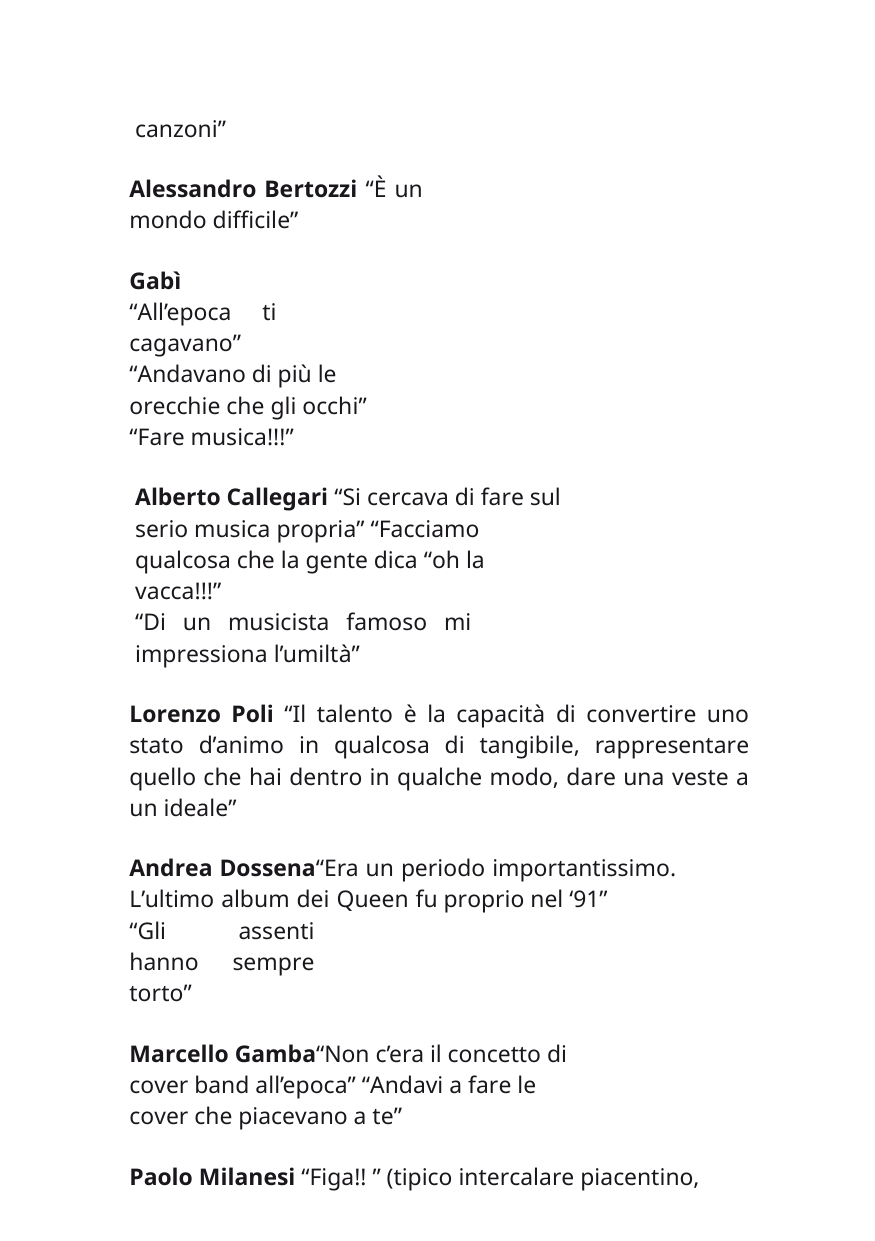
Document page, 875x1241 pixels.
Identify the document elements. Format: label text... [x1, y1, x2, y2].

text Marcello Gamba“Non c’era il concetto di cover band all’epoca” “Andavi a fare le cover che piacevano a te” [129, 1037, 590, 1131]
text Alessandro Bertozzi “È un mondo difficile” [129, 173, 423, 235]
text Andrea Dossena“Era un periodo importantissimo. L’ultimo album dei Queen fu proprio nel ‘91” [129, 852, 749, 914]
text Lorenzo Poli “Il talento è la capacità di convertire uno stato d’animo in qualcosa di tangibile, rappresentare quello che hai dentro in qualche modo, dare una veste a un ideale” [129, 698, 749, 823]
text “Andavano di più le orecchie che gli occhi” “Fare musica!!!” [129, 358, 404, 452]
text Gabì “All’epoca ti cagavano” [129, 264, 276, 358]
text Alberto Callegari “Si cercava di fare sul serio musica propria” “Facciamo qualcosa che la gente dica “oh la vacca!!!” [135, 481, 569, 606]
text “Di un musicista famoso mi impressiona l’umiltà” [135, 606, 471, 669]
text Paolo Milanesi “Figa!! ” (tipico intercalare piacentino, [129, 1160, 749, 1192]
text canzoni” [135, 112, 501, 144]
text “Gli assenti hanno sempre torto” [129, 914, 314, 1008]
